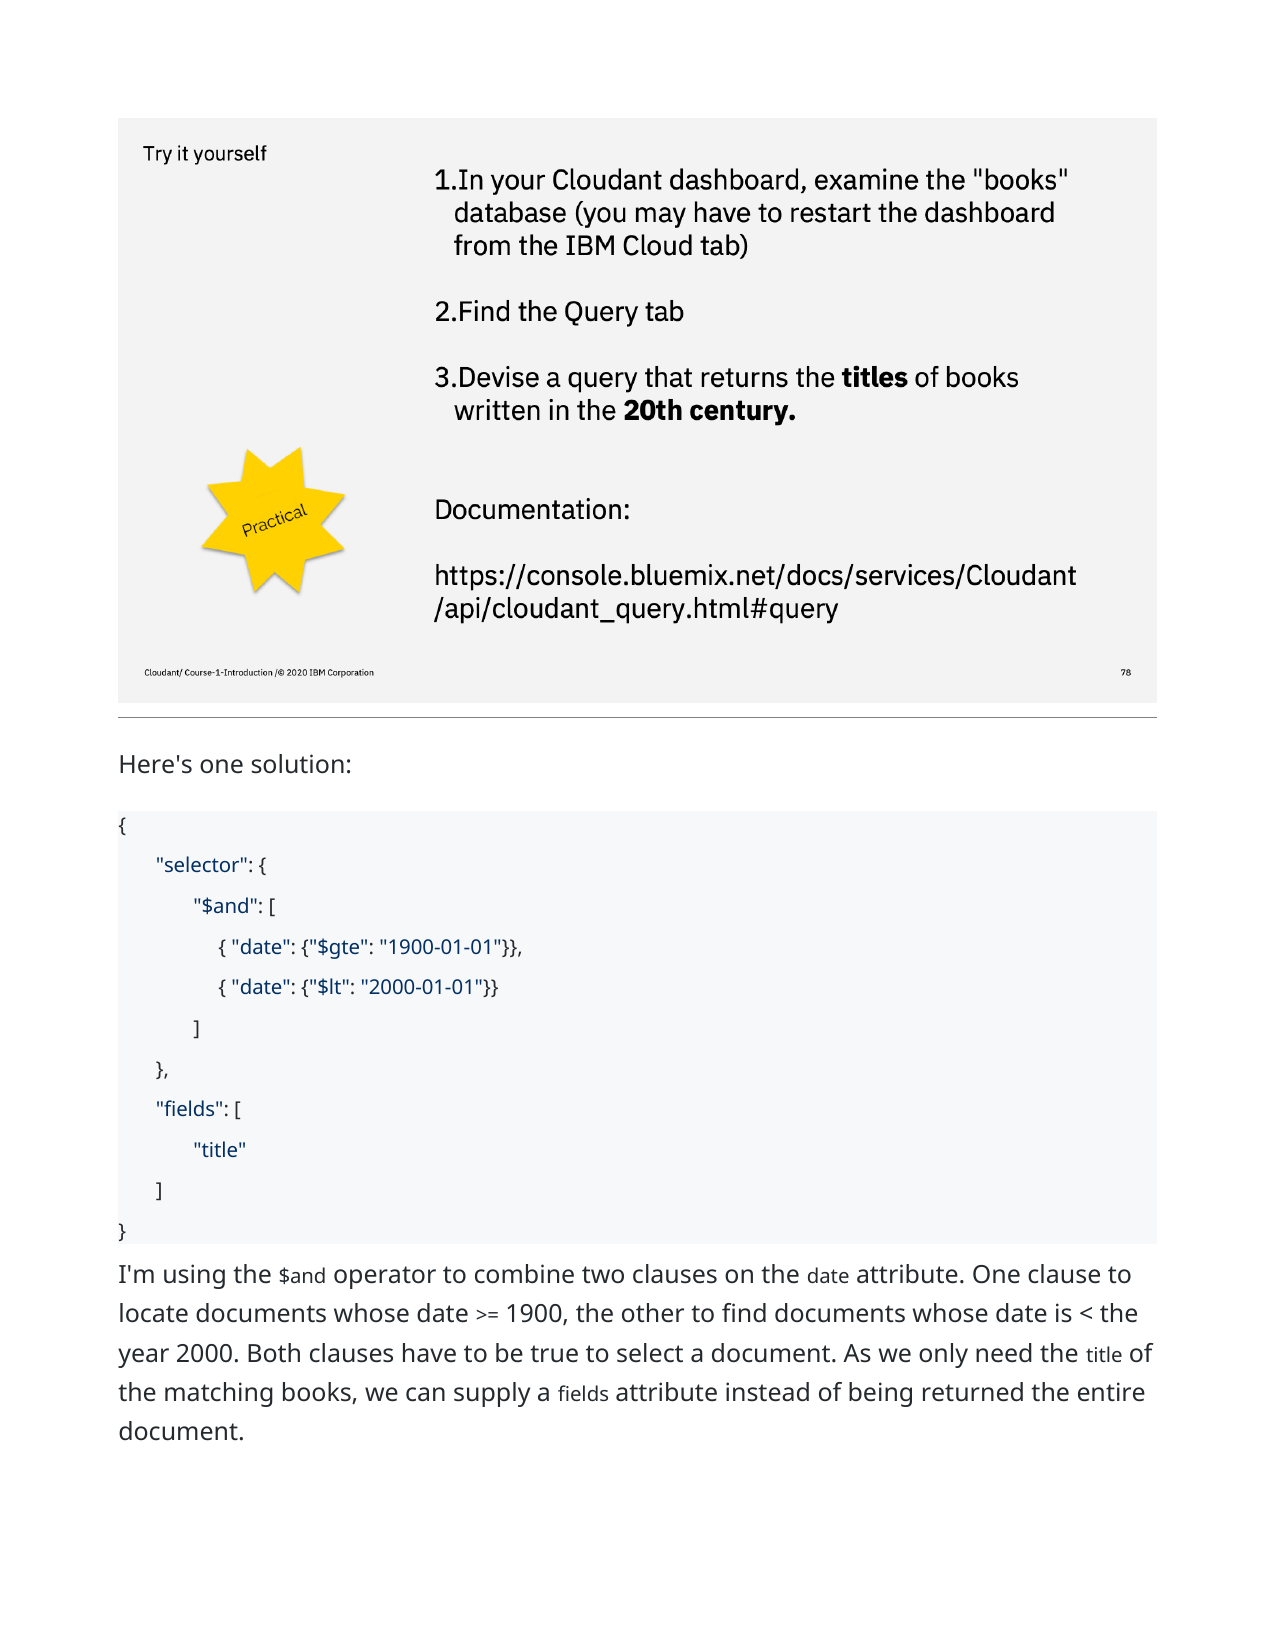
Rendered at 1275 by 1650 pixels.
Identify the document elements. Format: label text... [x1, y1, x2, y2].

text "title" [118, 1136, 1157, 1163]
text I'm using the $and operator to combine two clauses on the date attribute. One clause to locate documents whose date >= 1900, the other to find documents whose date is < the year 2000. Both clauses have to be true to select a document. As we only need the title of the matching books, we can supply a fields attribute instead of being returned the entire document. [118, 1257, 1157, 1448]
text { "date": {"$lt": "2000-01-01"}} [118, 973, 1157, 1001]
text { "date": {"$gte": "1900-01-01"}}, [118, 932, 1157, 960]
text }, [118, 1054, 1157, 1082]
text "fields": [ [118, 1095, 1157, 1123]
text Here's one solution: [118, 747, 1157, 781]
text ] [118, 1176, 1157, 1204]
text "selector": { [118, 851, 1157, 879]
text } [118, 1217, 1157, 1244]
text { [118, 811, 1157, 839]
text ] [118, 1014, 1157, 1042]
text "$and": [ [118, 892, 1157, 920]
picture [118, 118, 1157, 703]
